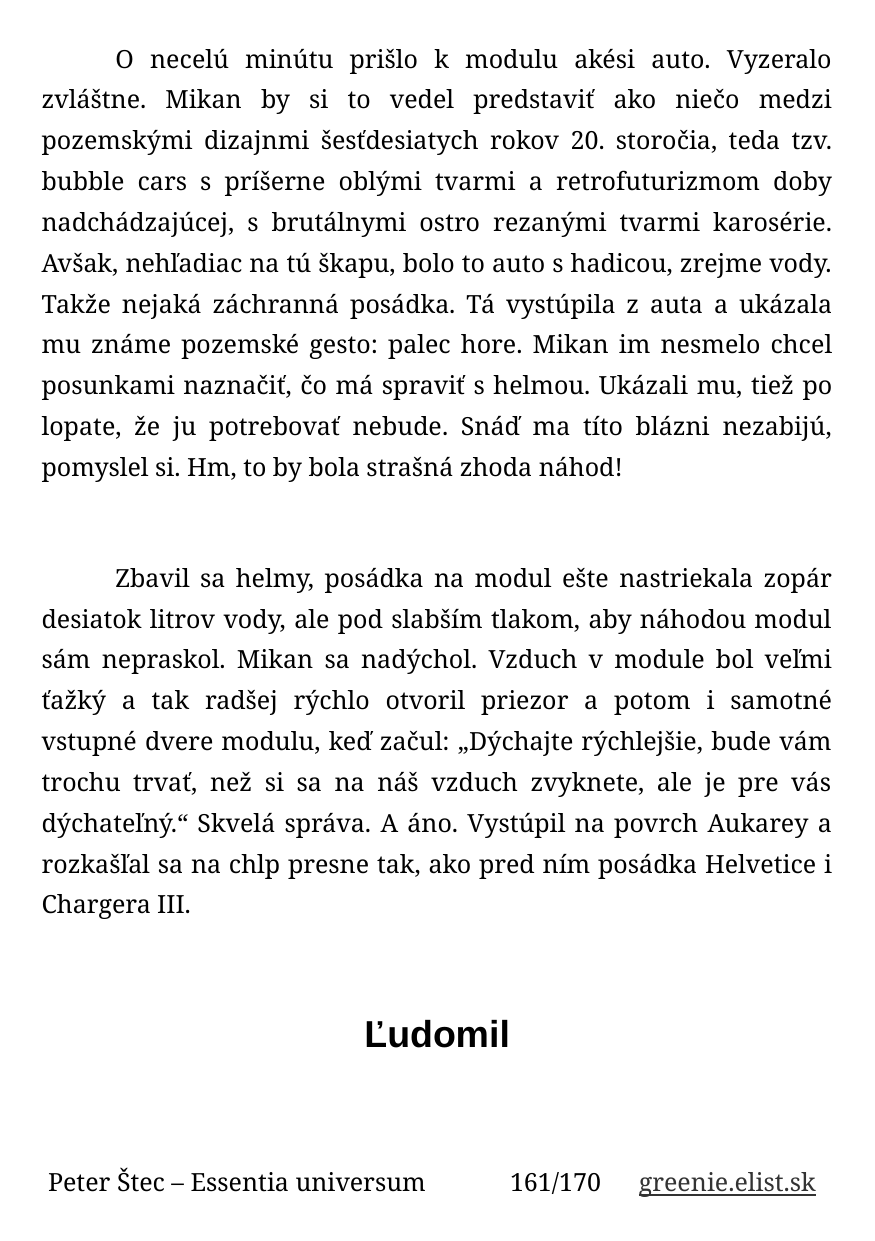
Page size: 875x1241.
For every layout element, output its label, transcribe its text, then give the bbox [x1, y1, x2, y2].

subtitle Ľudomil [41, 1013, 833, 1056]
text Zbavil sa helmy, posádka na modul ešte nastriekala zopár desiatok litrov vody, ale pod slabším tlakom, aby náhodou modul sám nepraskol. Mikan sa nadýchol. Vzduch v module bol veľmi ťažký a tak radšej rýchlo otvoril priezor a potom i samotné vstupné dvere modulu, keď začul: „Dýchajte rýchlejšie, bude vám trochu trvať, než si sa na náš vzduch zvyknete, ale je pre vás dýchateľný.“ Skvelá správa. A áno. Vystúpil na povrch Aukarey a rozkašľal sa na chlp presne tak, ako pred ním posádka Helvetice i Chargera III. [41, 561, 833, 921]
text O necelú minútu prišlo k modulu akési auto. Vyzeralo zvláštne. Mikan by si to vedel predstaviť ako niečo medzi pozemskými dizajnmi šesťdesiatych rokov 20. storočia, teda tzv. bubble cars s príšerne oblými tvarmi a retrofuturizmom doby nadchádzajúcej, s brutálnymi ostro rezanými tvarmi karosérie. Avšak, nehľadiac na tú škapu, bolo to auto s hadicou, zrejme vody. Takže nejaká záchranná posádka. Tá vystúpila z auta a ukázala mu známe pozemské gesto: palec hore. Mikan im nesmelo chcel posunkami naznačiť, čo má spraviť s helmou. Ukázali mu, tiež po lopate, že ju potrebovať nebude. Snáď ma títo blázni nezabijú, pomyslel si. Hm, to by bola strašná zhoda náhod! [41, 41, 833, 484]
